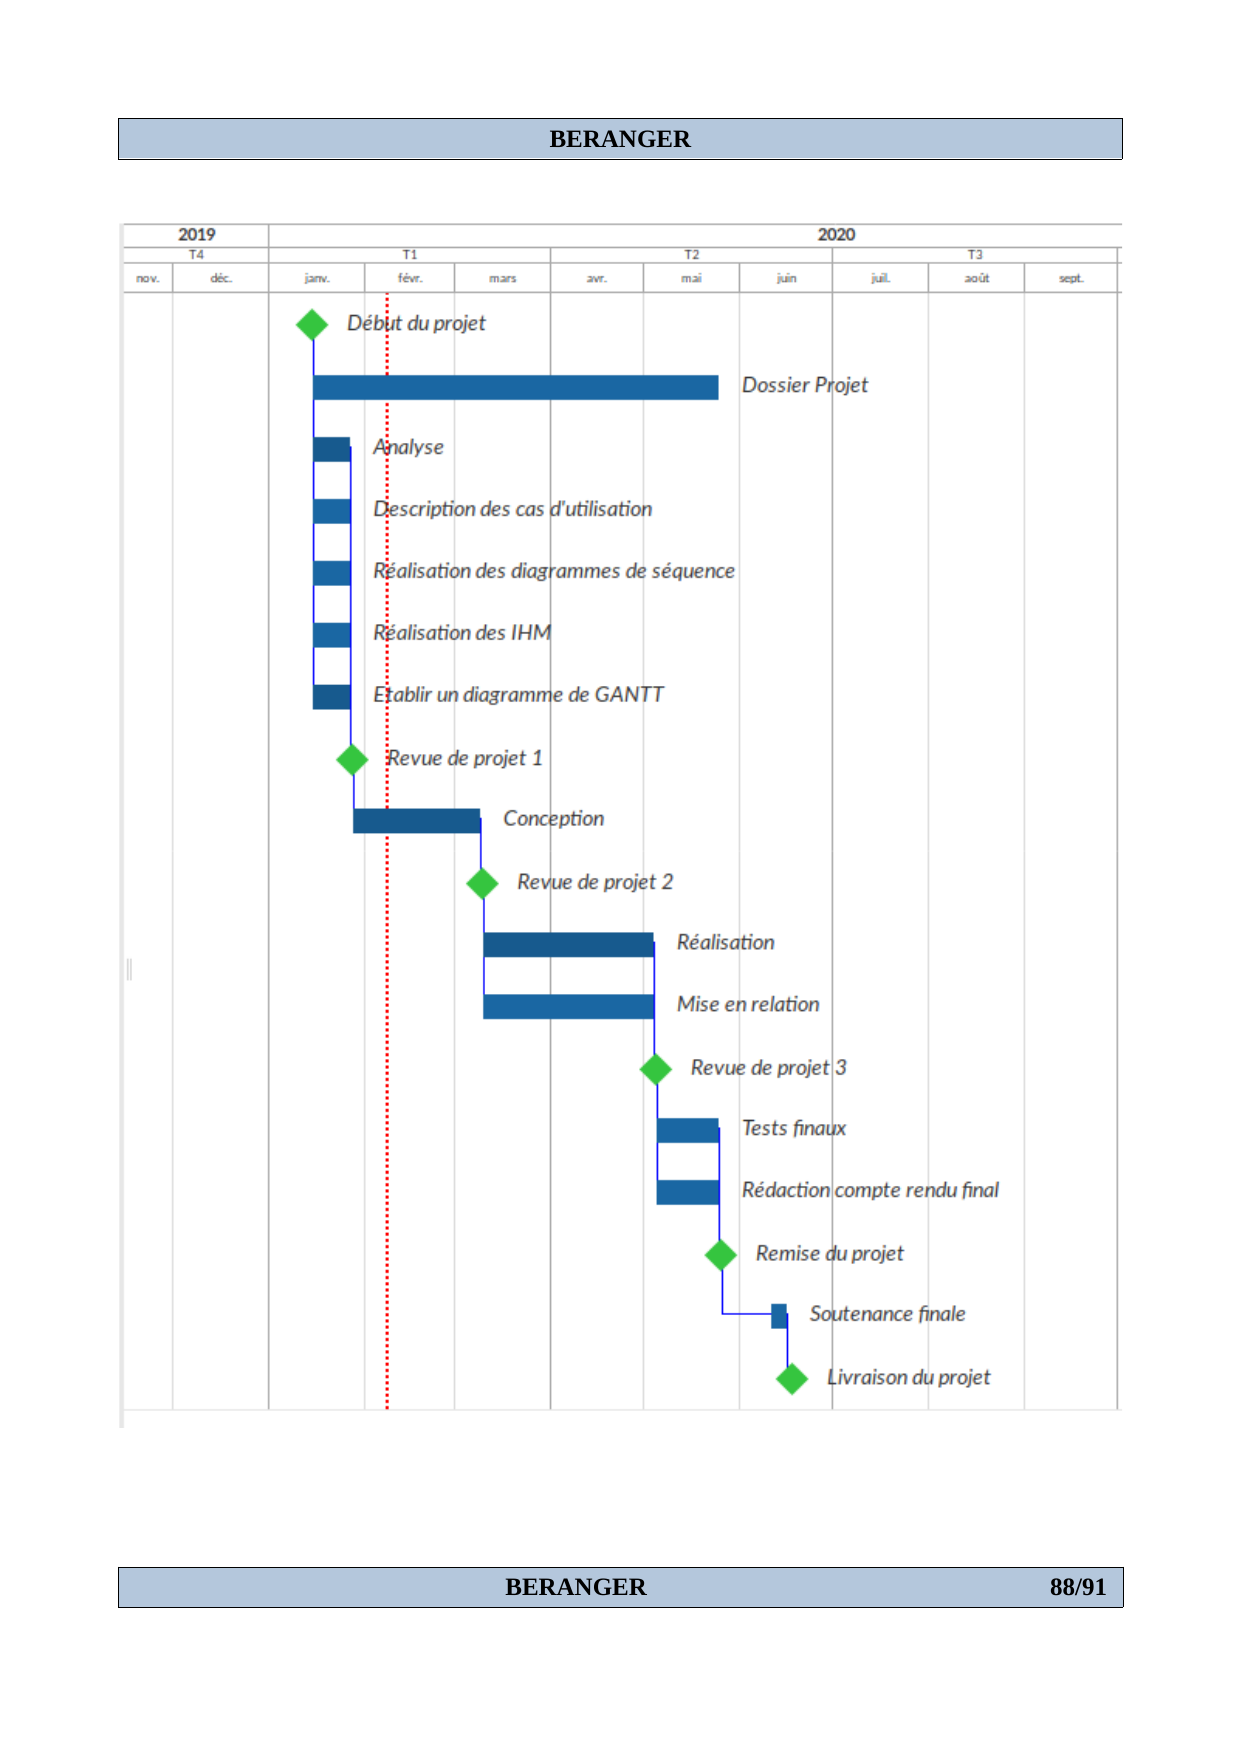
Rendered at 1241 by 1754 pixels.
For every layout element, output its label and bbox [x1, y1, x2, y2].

picture [118, 216, 1123, 1428]
